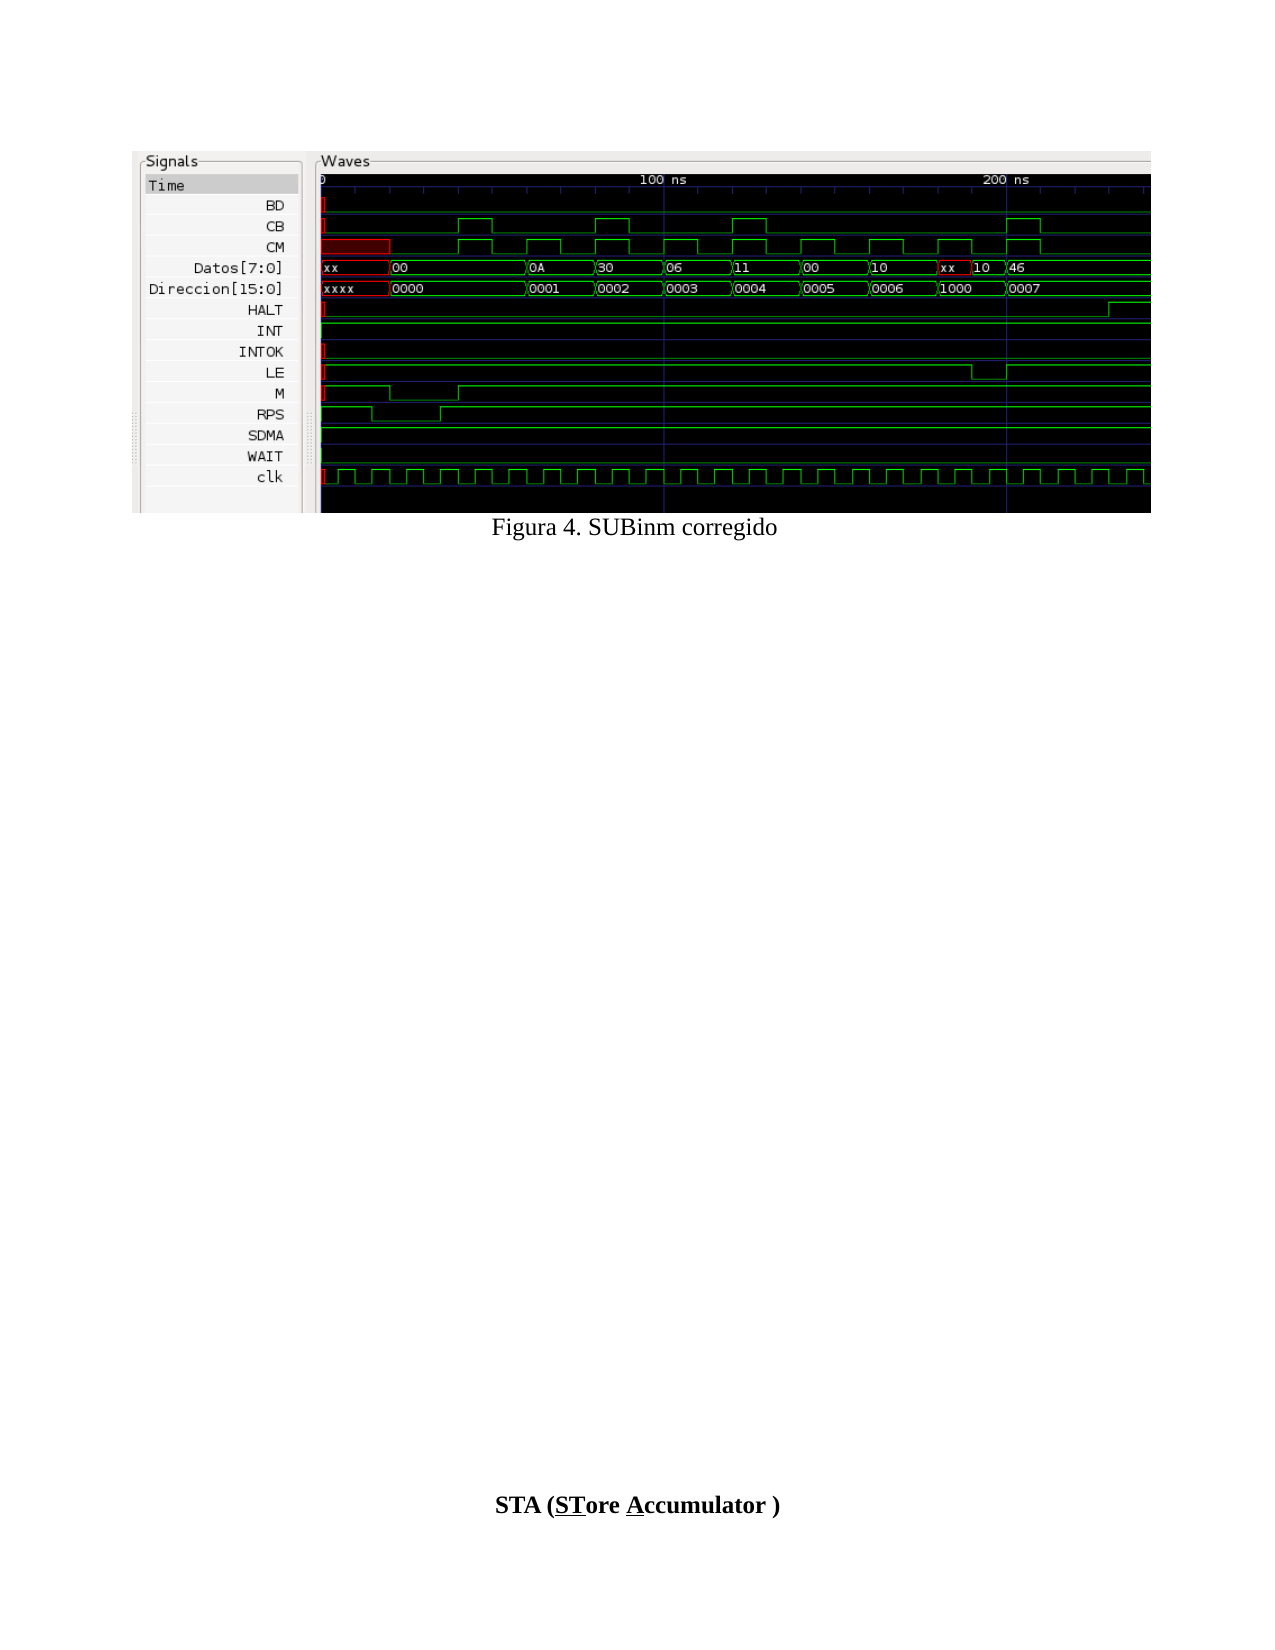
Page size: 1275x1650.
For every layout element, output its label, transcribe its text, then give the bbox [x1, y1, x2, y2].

picture [131, 151, 1151, 513]
text STA (STore Accumulator ) [118, 1490, 1157, 1519]
text Figura 4. SUBinm corregido [118, 513, 1157, 541]
